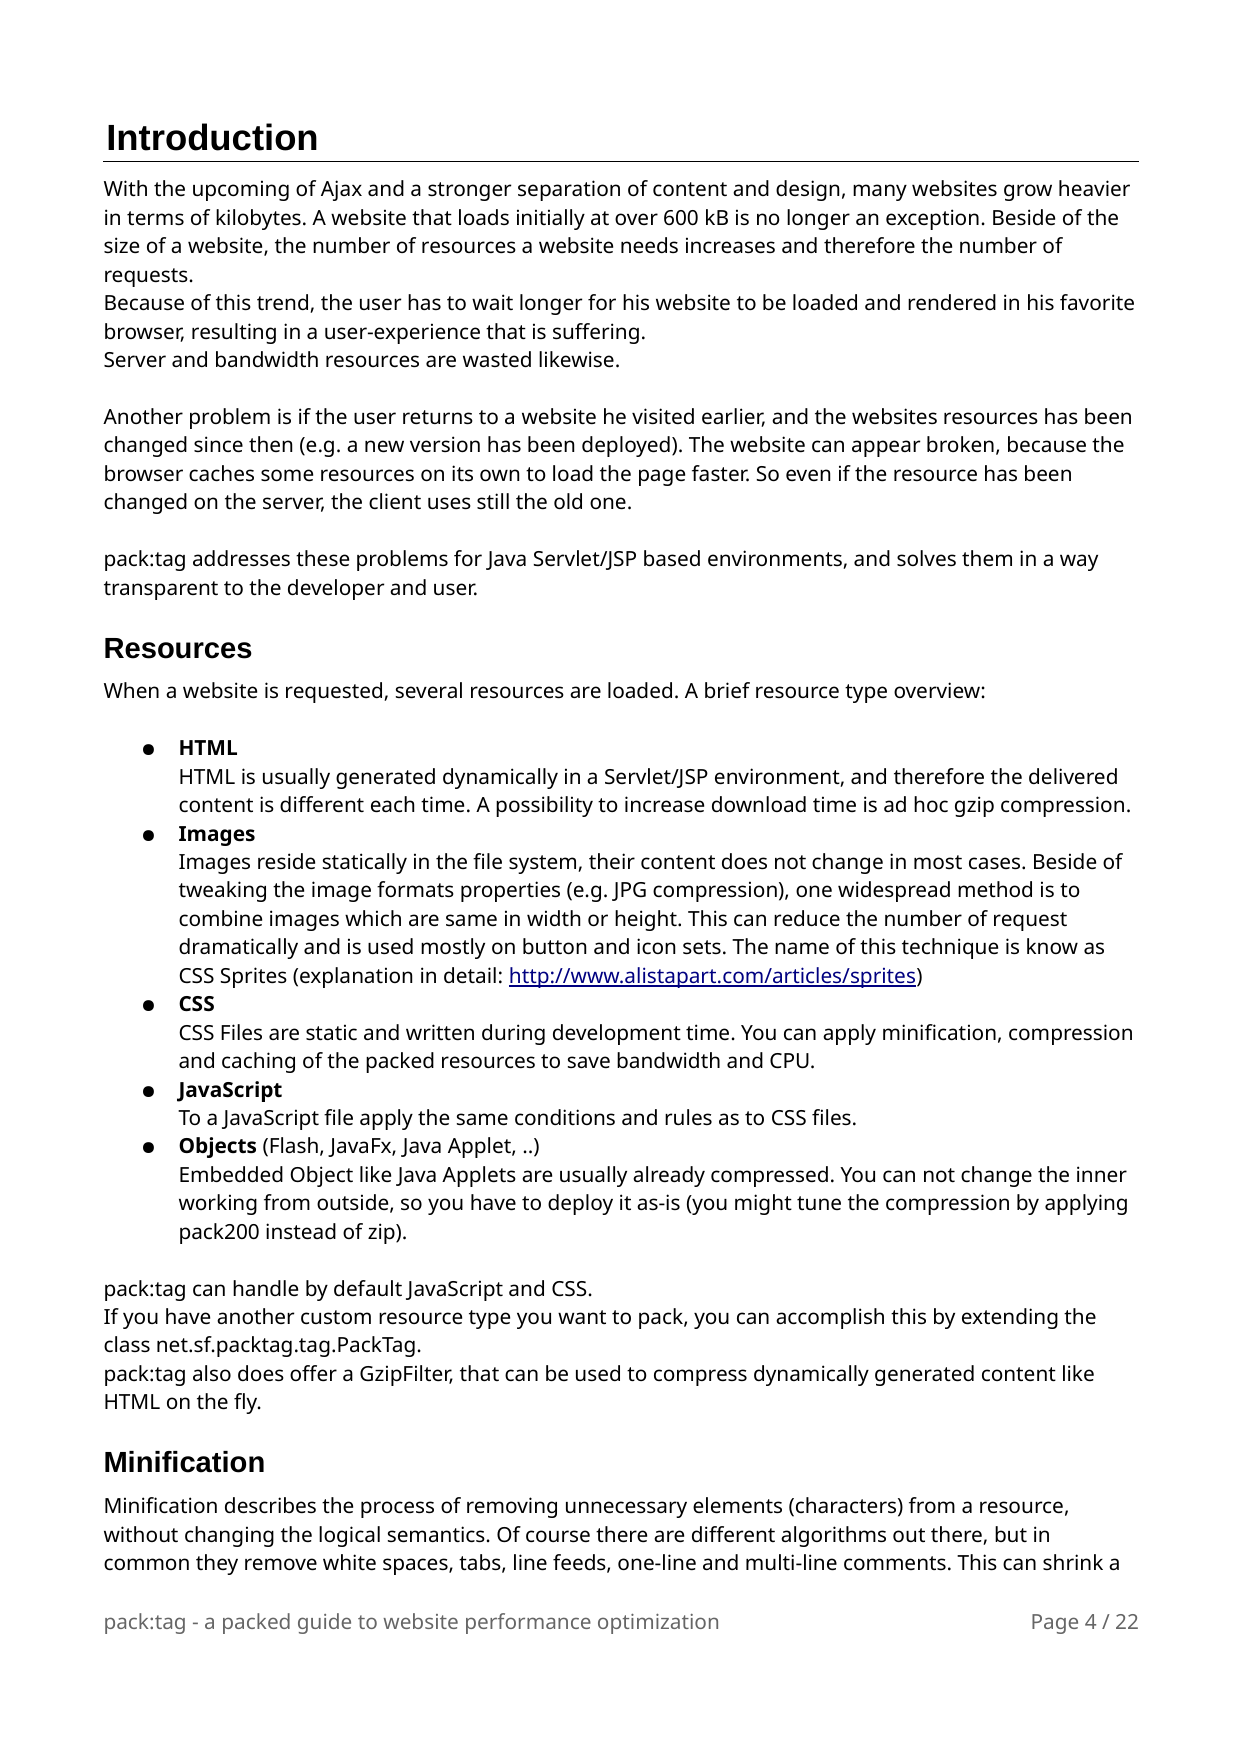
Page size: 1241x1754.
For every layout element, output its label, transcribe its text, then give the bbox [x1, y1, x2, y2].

text pack:tag can handle by default JavaScript and CSS. [103, 1274, 1139, 1302]
text With the upcoming of Ajax and a stronger separation of content and design, many websites grow heavier in terms of kilobytes. A website that loads initially at over 600 kB is no longer an exception. Beside of the size of a website, the number of resources a website needs increases and therefore the number of requests. [103, 174, 1139, 288]
list HTML HTML is usually generated dynamically in a Servlet/JSP environment, and therefore the delivered content is different each time. A possibility to increase download time is ad hoc gzip compression. [141, 733, 1139, 819]
text If you have another custom resource type you want to pack, you can accomplish this by extending the class net.sf.packtag.tag.PackTag. [103, 1302, 1139, 1359]
list CSS CSS Files are static and written during development time. You can apply minification, compression and caching of the packed resources to save bandwidth and CPU. [141, 989, 1139, 1075]
list Images Images reside statically in the file system, their content does not change in most cases. Beside of tweaking the image formats properties (e.g. JPG compression), one widespread method is to combine images which are same in width or height. This can reduce the number of request dramatically and is used mostly on button and icon sets. The name of this technique is know as CSS Sprites (explanation in detail: http://www.alistapart.com/articles/sprites) [141, 819, 1139, 989]
list Objects (Flash, JavaFx, Java Applet, ..) Embedded Object like Java Applets are usually already compressed. You can not change the inner working from outside, so you have to deploy it as-is (you might tune the compression by applying pack200 instead of zip). [141, 1132, 1139, 1245]
subtitle Resources [103, 631, 1139, 664]
text pack:tag addresses these problems for Java Servlet/JSP based environments, and solves them in a way transparent to the developer and user. [103, 544, 1139, 601]
text pack:tag also does offer a GzipFilter, that can be used to compress dynamically generated content like HTML on the fly. [103, 1359, 1139, 1416]
list JavaScript To a JavaScript file apply the same conditions and rules as to CSS files. [141, 1075, 1139, 1132]
subtitle Introduction [103, 113, 1139, 161]
subtitle Minification [103, 1445, 1139, 1479]
text Another problem is if the user returns to a website he visited earlier, and the websites resources has been changed since then (e.g. a new version has been deployed). The website can appear broken, because the browser caches some resources on its own to load the page faster. So even if the resource has been changed on the server, the client uses still the old one. [103, 402, 1139, 516]
text Minification describes the process of removing unnecessary elements (characters) from a resource, without changing the logical semantics. Of course there are different algorithms out there, but in common they remove white spaces, tabs, line feeds, one-line and multi-line comments. This can shrink a [103, 1491, 1139, 1577]
text Server and bandwidth resources are wasted likewise. [103, 345, 1139, 374]
text When a website is requested, several resources are loaded. A brief resource type overview: [103, 677, 1139, 705]
text Because of this trend, the user has to wait longer for his website to be loaded and rendered in his favorite browser, resulting in a user-experience that is suffering. [103, 288, 1139, 345]
